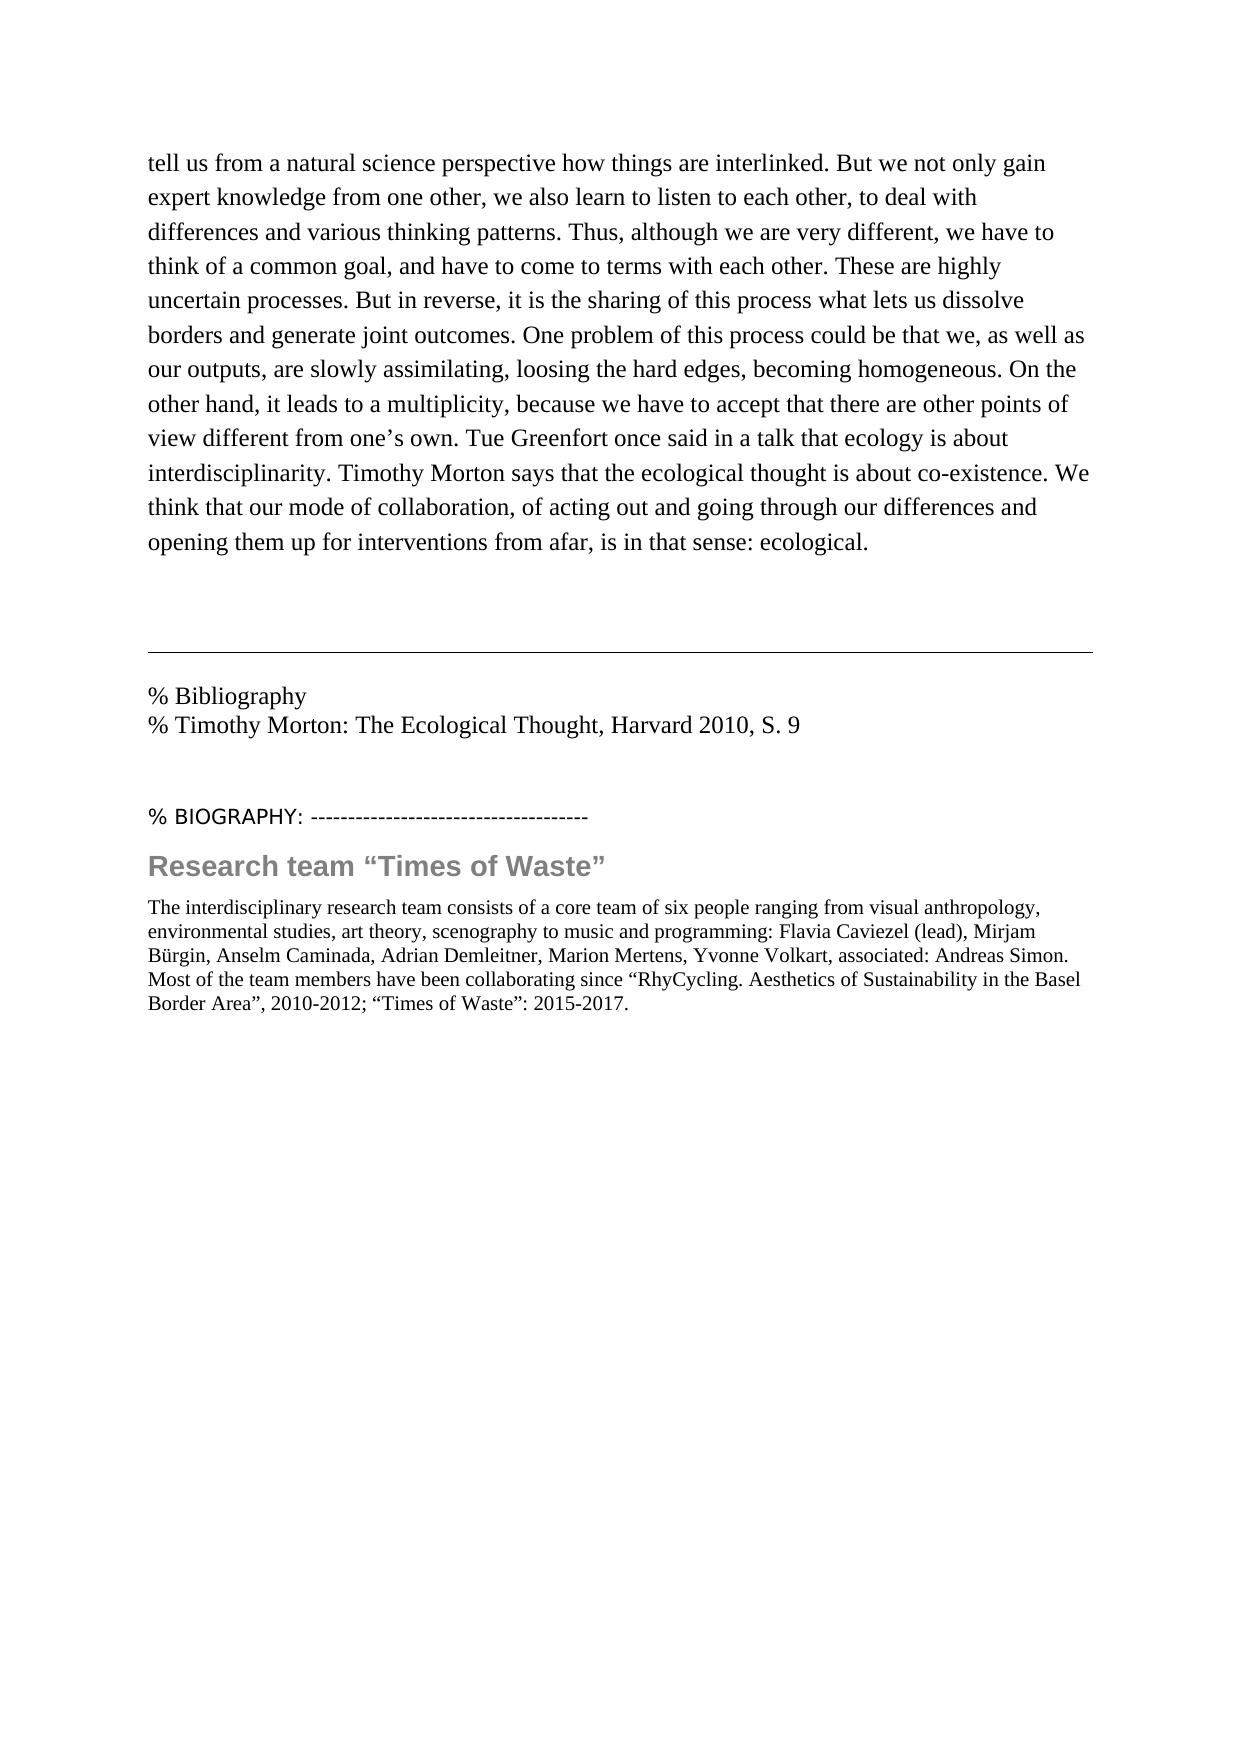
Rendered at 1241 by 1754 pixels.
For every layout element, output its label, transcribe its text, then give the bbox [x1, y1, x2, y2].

subtitle Research team “Times of Waste” [148, 849, 1093, 882]
text tell us from a natural science perspective how things are interlinked. But we not only gain expert knowledge from one other, we also learn to listen to each other, to deal with differences and various thinking patterns. Thus, although we are very different, we have to think of a common goal, and have to come to terms with each other. These are highly uncertain processes. But in reverse, it is the sharing of this process what lets us dissolve borders and generate joint outcomes. One problem of this process could be that we, as well as our outputs, are slowly assimilating, loosing the hard edges, becoming homogeneous. On the other hand, it leads to a multiplicity, because we have to accept that there are other points of view different from one’s own. Tue Greenfort once said in a talk that ecology is about interdisciplinarity. Timothy Morton says that the ecological thought is about co-existence. We think that our mode of collaboration, of acting out and going through our differences and opening them up for interventions from afar, is in that sense: ecological. [148, 148, 1093, 556]
text % BIOGRAPHY: ------------------------------------- [148, 805, 1093, 829]
text The interdisciplinary research team consists of a core team of six people ranging from visual anthropology, environmental studies, art theory, scenography to music and programming: Flavia Caviezel (lead), Mirjam Bürgin, Anselm Caminada, Adrian Demleitner, Marion Mertens, Yvonne Volkart, associated: Andreas Simon. Most of the team members have been collaborating since “RhyCycling. Aesthetics of Sustainability in the Basel Border Area”, 2010-2012; “Times of Waste”: 2015-2017. [148, 895, 1093, 1015]
text % Bibliography [148, 681, 1093, 710]
text % Timothy Morton: The Ecological Thought, Harvard 2010, S. 9 [148, 710, 1093, 738]
